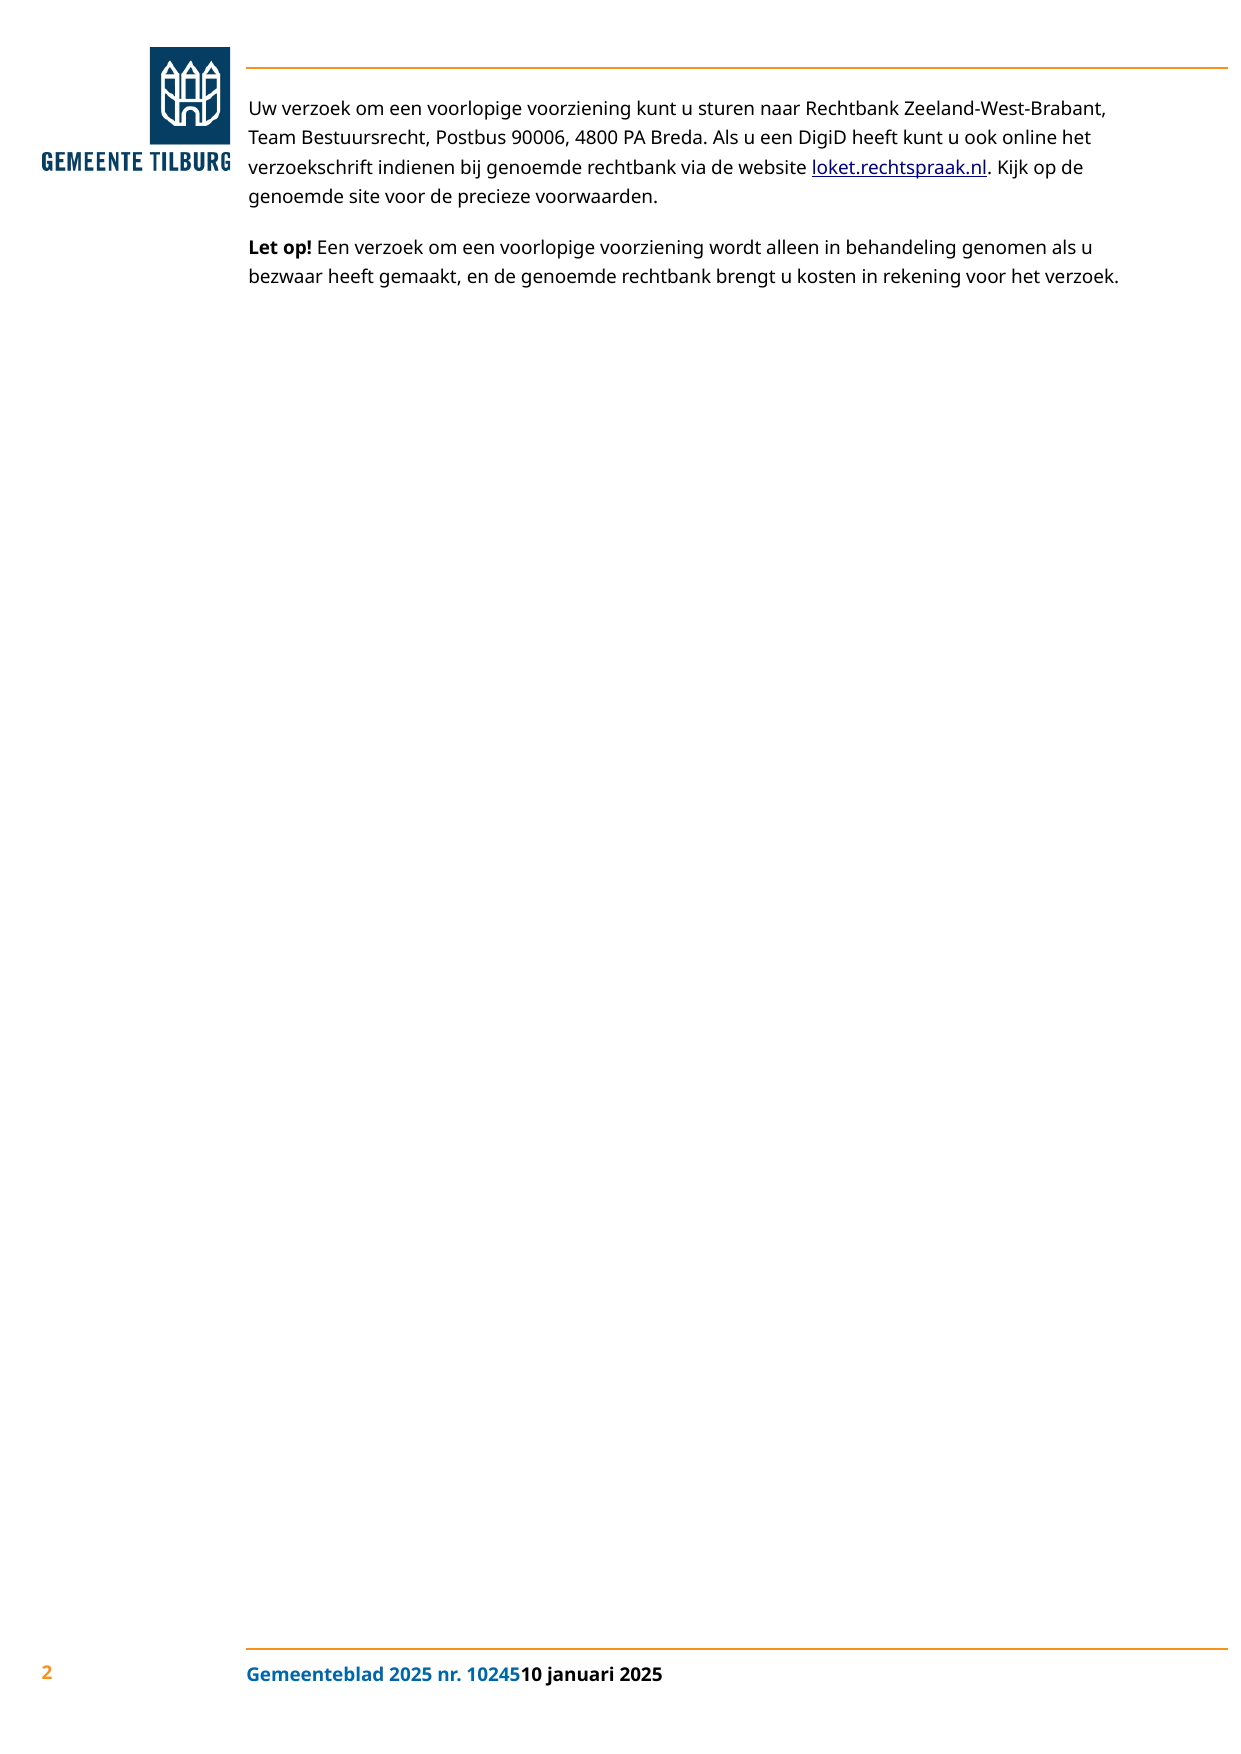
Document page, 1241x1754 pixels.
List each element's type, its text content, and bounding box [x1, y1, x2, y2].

text Let op! Een verzoek om een voorlopige voorziening wordt alleen in behandeling genomen als u bezwaar heeft gemaakt, en de genoemde rechtbank brengt u kosten in rekening voor het verzoek. [248, 234, 1152, 289]
text Uw verzoek om een voorlopige voorziening kunt u sturen naar Rechtbank Zeeland-West-Brabant, Team Bestuursrecht, Postbus 90006, 4800 PA Breda. Als u een DigiD heeft kunt u ook online het verzoekschrift indienen bij genoemde rechtbank via de website loket.rechtspraak.nl. Kijk op de genoemde site voor de precieze voorwaarden. [248, 95, 1152, 209]
picture [41, 47, 231, 172]
